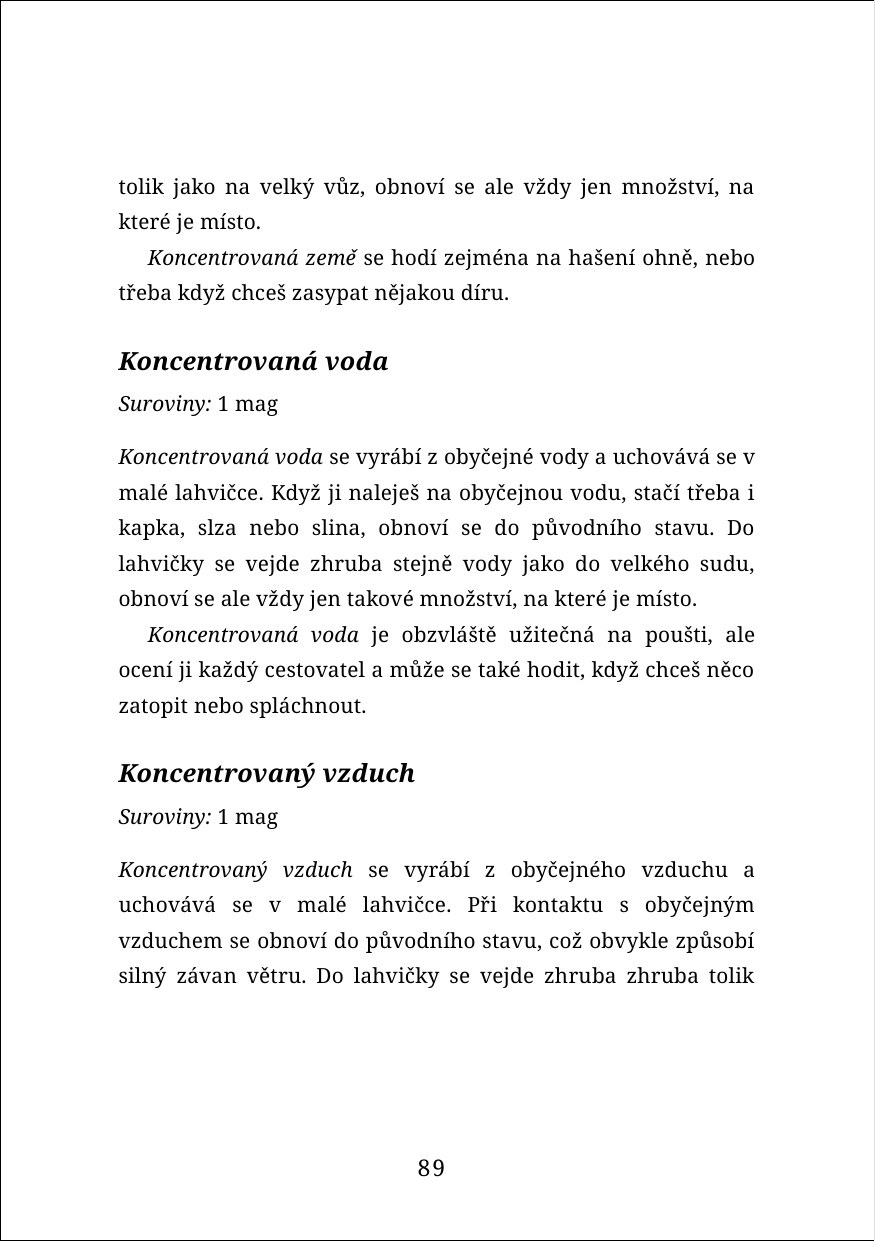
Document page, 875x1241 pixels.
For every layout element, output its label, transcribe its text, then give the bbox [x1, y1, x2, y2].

text tolik jako na velký vůz, obnoví se ale vždy jen množství, na které je místo. Koncentrovaná země se hodí zejména na hašení ohně, nebo třeba když chceš zasypat nějakou díru. [118, 172, 756, 307]
text Koncentrovaný vzduch se vyrábí z obyčejného vzduchu a uchovává se v malé lahvičce. Při kontaktu s obyčejným vzduchem se obnoví do původního stavu, což obvykle způsobí silný závan větru. Do lahvičky se vejde zhruba zhruba tolik [118, 855, 756, 990]
subtitle Koncentrovaná voda [118, 343, 756, 377]
text Suroviny: 1 mag [118, 802, 756, 830]
text Koncentrovaná voda se vyrábí z obyčejné vody a uchovává se v malé lahvičce. Když ji naleješ na obyčejnou vodu, stačí třeba i kapka, slza nebo slina, obnoví se do původního stavu. Do lahvičky se vejde zhruba stejně vody jako do velkého sudu, obnoví se ale vždy jen takové množství, na které je místo. Koncentrovaná voda je obzvláště užitečná na poušti, ale ocení ji každý cestovatel a může se také hodit, když chceš něco zatopit nebo spláchnout. [118, 442, 756, 719]
subtitle Koncentrovaný vzduch [118, 756, 756, 790]
text Suroviny: 1 mag [118, 389, 756, 418]
